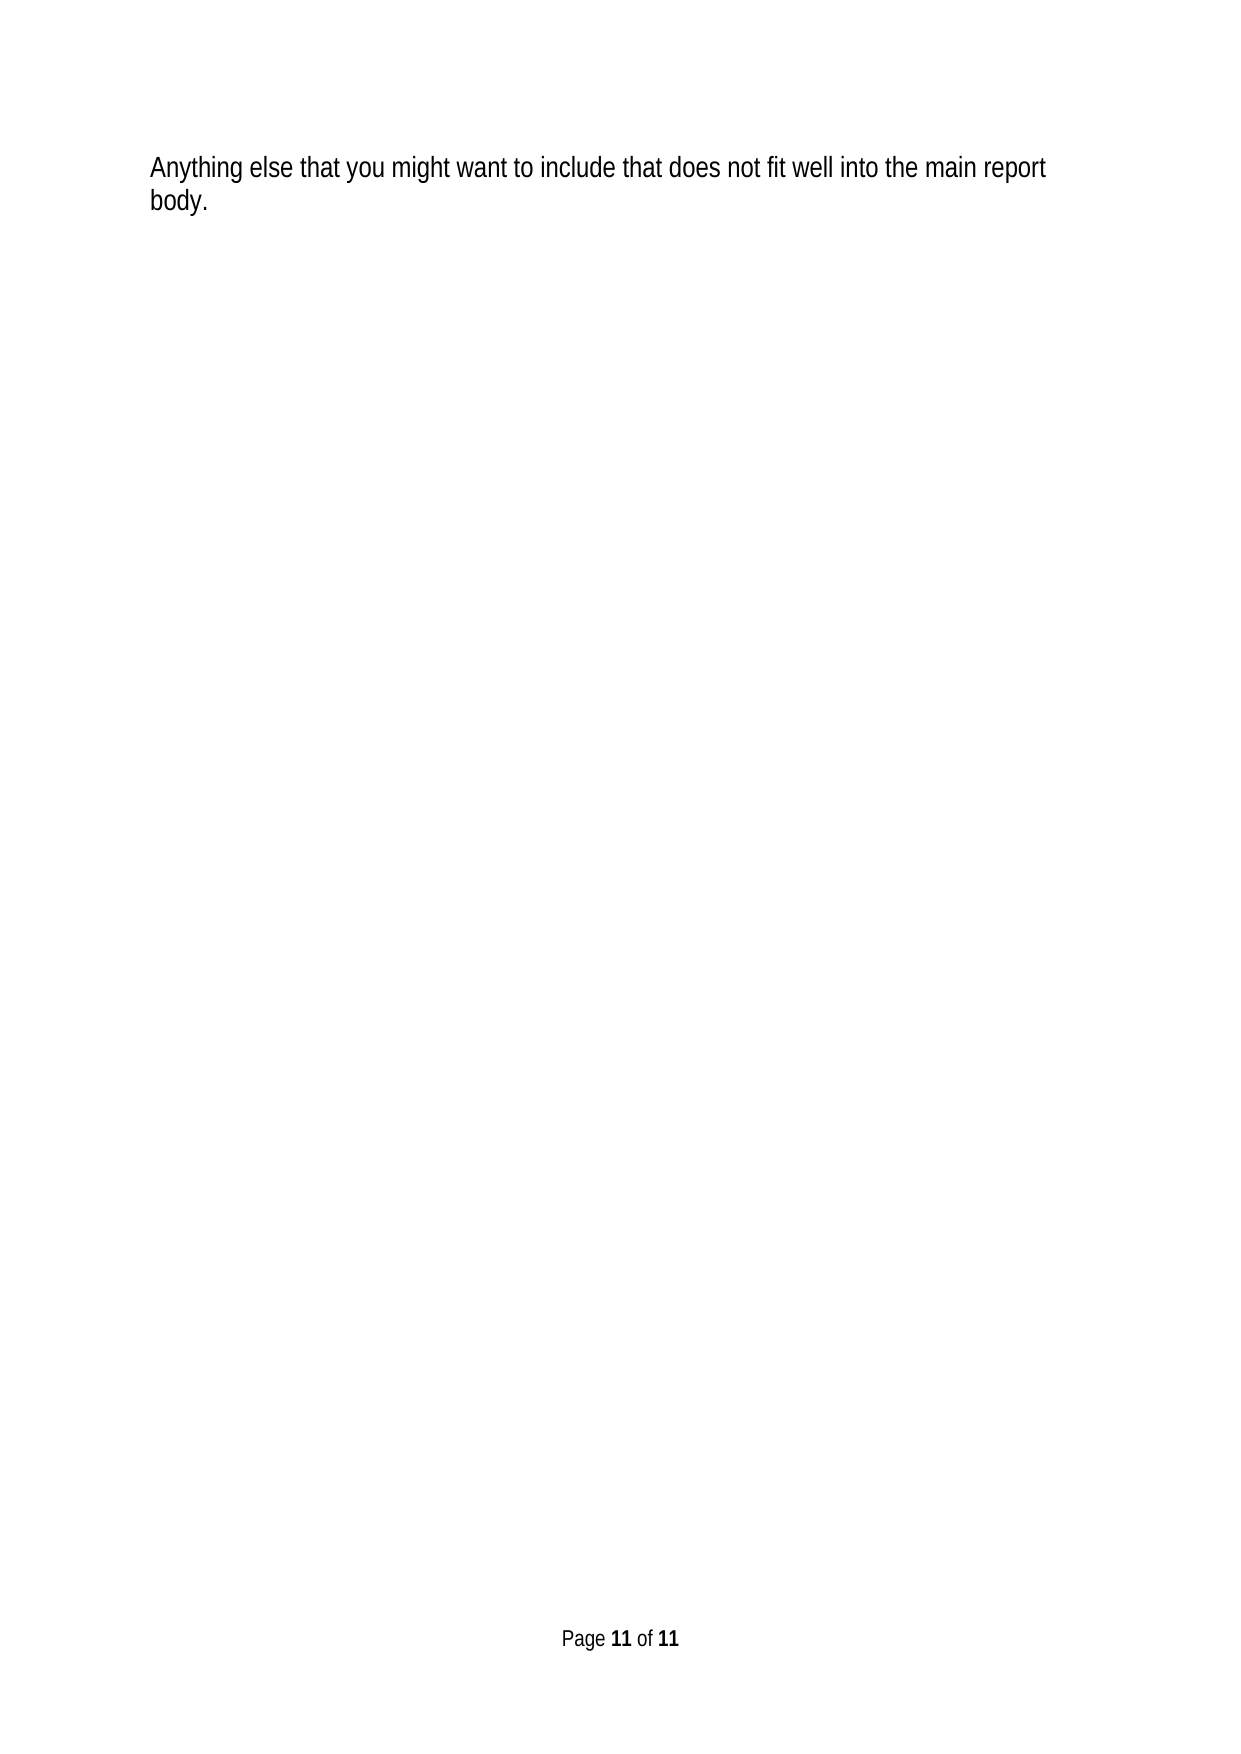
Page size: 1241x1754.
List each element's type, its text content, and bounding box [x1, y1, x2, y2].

text Anything else that you might want to include that does not fit well into the main report body. [150, 150, 1090, 217]
